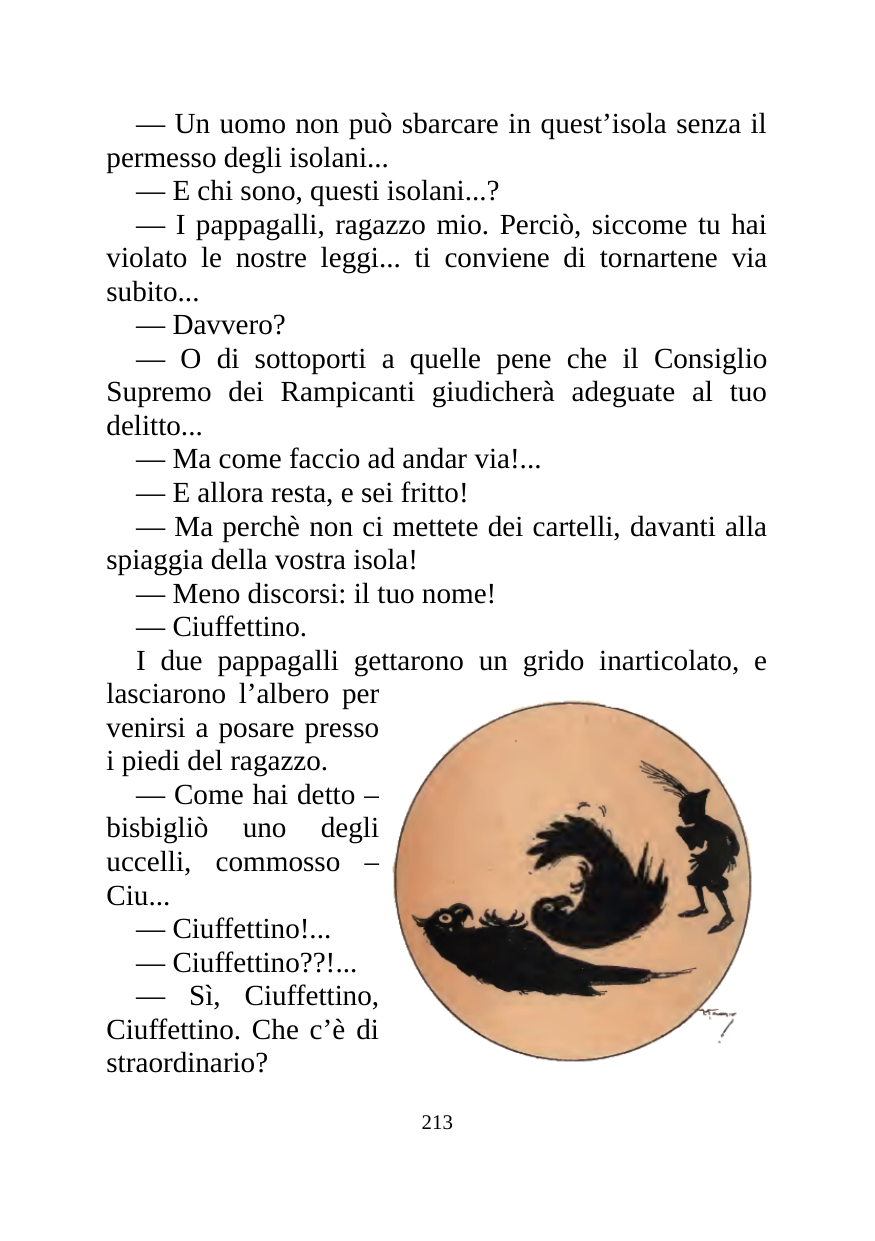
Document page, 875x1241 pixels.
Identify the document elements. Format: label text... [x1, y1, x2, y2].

text — E allora resta, e sei fritto! [106, 475, 768, 509]
text — Ma perchè non ci mettete dei cartelli, davanti alla spiaggia della vostra isola! [106, 509, 768, 576]
text — Ciuffettino!... [106, 911, 379, 945]
text — Ciuffettino. [106, 609, 768, 643]
picture [379, 690, 764, 1074]
text I due pappagalli gettarono un grido inarticolato, e lasciarono l’albero per venirsi a posare presso i piedi del ragazzo. [106, 643, 768, 777]
text — Come hai detto – bisbigliò uno degli uccelli, commosso – Ciu... [106, 777, 379, 911]
text — Meno discorsi: il tuo nome! [106, 576, 768, 609]
text — I pappagalli, ragazzo mio. Perciò, siccome tu hai violato le nostre leggi... ti conviene di tornartene via subito... [106, 207, 768, 307]
text — Ma come faccio ad andar via!... [106, 442, 768, 475]
text — Un uomo non può sbarcare in quest’isola senza il permesso degli isolani... [106, 106, 768, 173]
text — O di sottoporti a quelle pene che il Consiglio Supremo dei Rampicanti giudicherà adeguate al tuo delitto... [106, 341, 768, 442]
text — Ciuffettino??!... [106, 945, 379, 978]
text — Davvero? [106, 307, 768, 341]
text — Sì, Ciuffettino, Ciuffettino. Che c’è di straordinario? [106, 978, 768, 1079]
text — E chi sono, questi isolani...? [106, 173, 768, 207]
